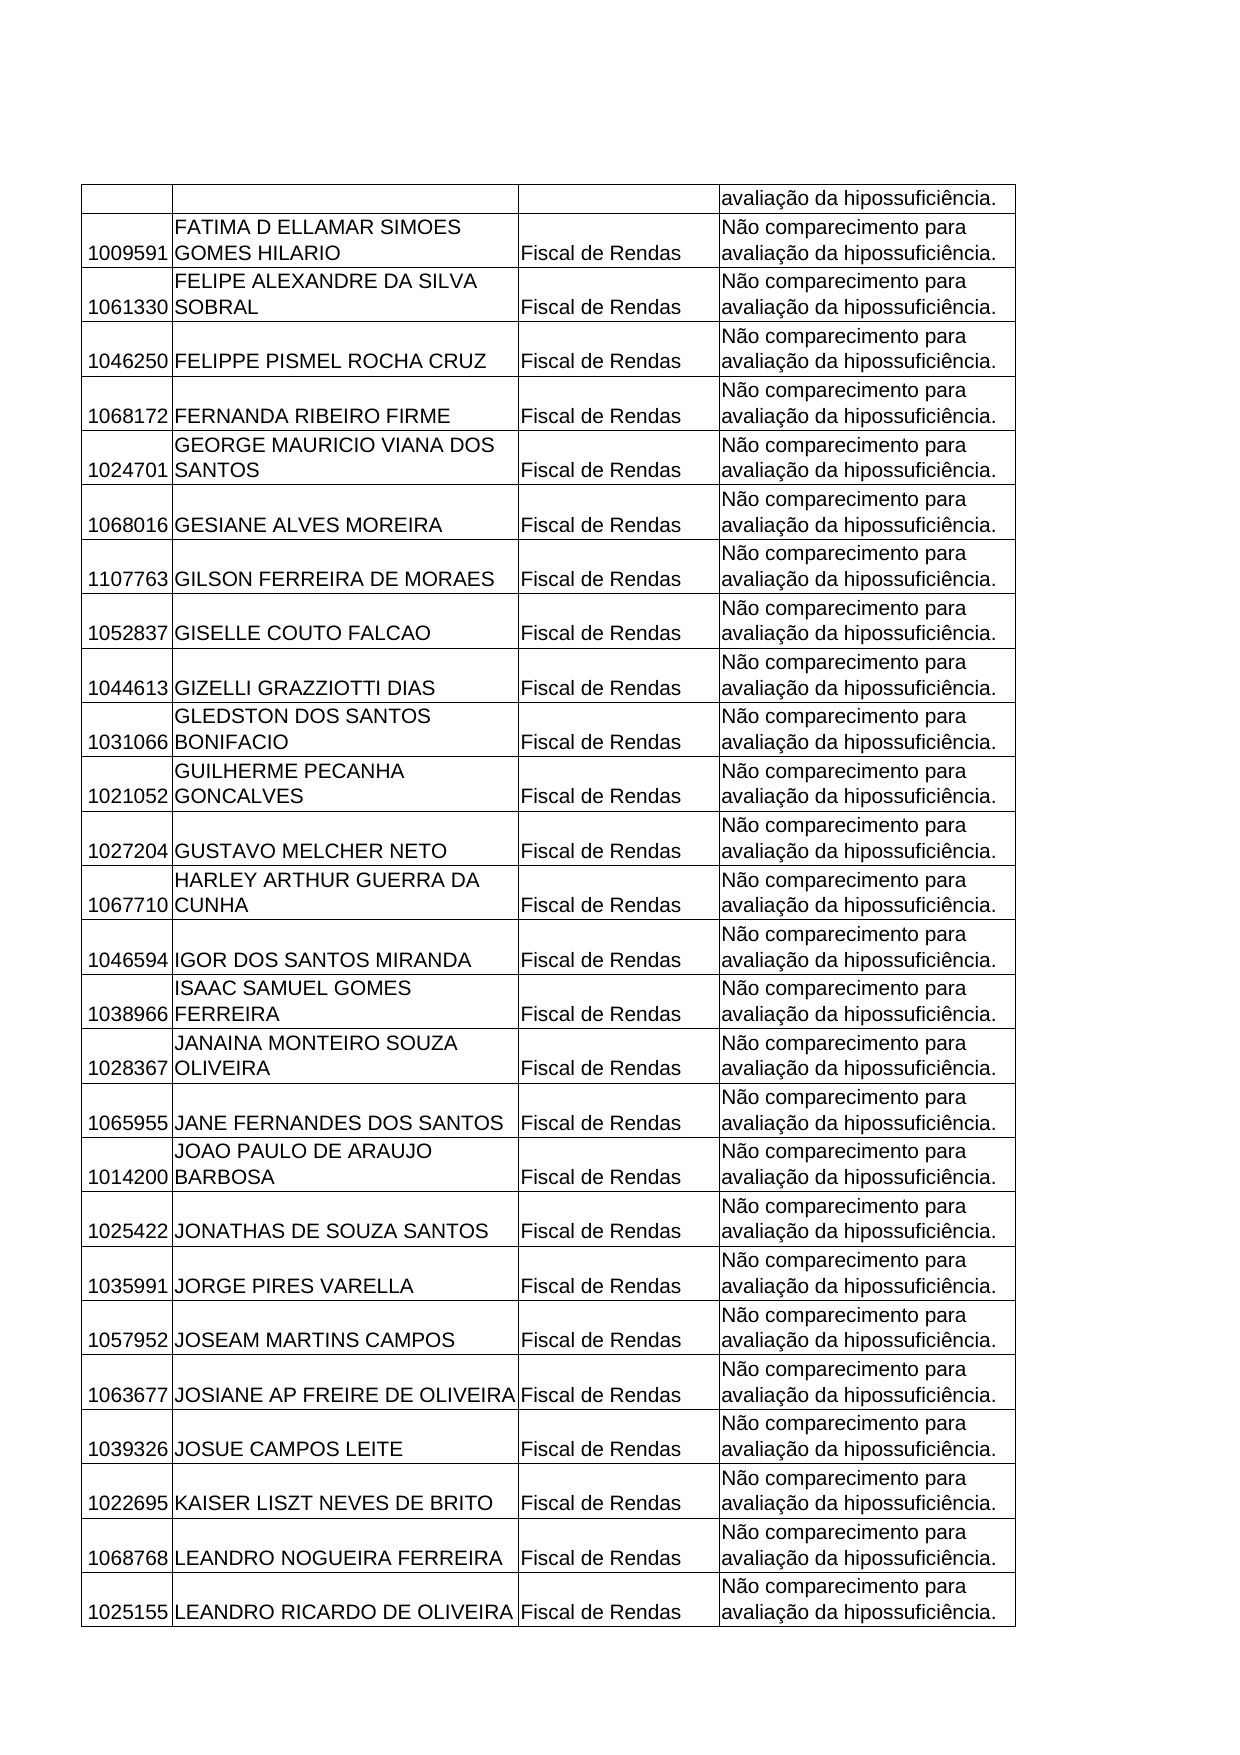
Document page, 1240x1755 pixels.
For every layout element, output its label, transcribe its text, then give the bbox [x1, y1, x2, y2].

table_cell FERNANDA RIBEIRO FIRME [173, 377, 518, 430]
table_cell Fiscal de Rendas [519, 485, 719, 539]
table_cell Fiscal de Rendas [519, 1410, 719, 1463]
table_cell Não comparecimento para avaliação da hipossuficiência. [720, 431, 1015, 484]
table_cell Não comparecimento para avaliação da hipossuficiência. [720, 1355, 1015, 1409]
table_cell JOSUE CAMPOS LEITE [173, 1410, 518, 1463]
table_cell 1067710 [82, 866, 172, 919]
table_cell Fiscal de Rendas [519, 1029, 719, 1082]
table_cell 1009591 [82, 214, 172, 267]
table_cell 1028367 [82, 1029, 172, 1082]
table_cell GUILHERME PECANHA GONCALVES [173, 757, 518, 811]
table_cell Não comparecimento para avaliação da hipossuficiência. [720, 703, 1015, 756]
table_cell Não comparecimento para avaliação da hipossuficiência. [720, 1519, 1015, 1572]
table_cell Não comparecimento para avaliação da hipossuficiência. [720, 757, 1015, 811]
table_cell JONATHAS DE SOUZA SANTOS [173, 1192, 518, 1246]
table_cell Fiscal de Rendas [519, 214, 719, 267]
table_cell Fiscal de Rendas [519, 757, 719, 811]
table_cell Não comparecimento para avaliação da hipossuficiência. [720, 1138, 1015, 1191]
table_cell 1025155 [82, 1573, 172, 1626]
table_cell 1057952 [82, 1301, 172, 1354]
table_cell 1027204 [82, 812, 172, 865]
table_cell Fiscal de Rendas [519, 594, 719, 647]
table_cell 1038966 [82, 975, 172, 1028]
table_cell Não comparecimento para avaliação da hipossuficiência. [720, 377, 1015, 430]
table_cell FELIPPE PISMEL ROCHA CRUZ [173, 322, 518, 376]
table_cell Fiscal de Rendas [519, 975, 719, 1028]
table_cell Fiscal de Rendas [519, 377, 719, 430]
table_cell 1024701 [82, 431, 172, 484]
table_cell JOSEAM MARTINS CAMPOS [173, 1301, 518, 1354]
table_cell ISAAC SAMUEL GOMES FERREIRA [173, 975, 518, 1028]
table_cell FELIPE ALEXANDRE DA SILVA SOBRAL [173, 268, 518, 321]
table_cell 1014200 [82, 1138, 172, 1191]
table_cell JANAINA MONTEIRO SOUZA OLIVEIRA [173, 1029, 518, 1082]
table_cell GIZELLI GRAZZIOTTI DIAS [173, 649, 518, 702]
table_cell Não comparecimento para avaliação da hipossuficiência. [720, 1301, 1015, 1354]
table_cell IGOR DOS SANTOS MIRANDA [173, 920, 518, 974]
table_cell Não comparecimento para avaliação da hipossuficiência. [720, 1247, 1015, 1300]
table_cell GISELLE COUTO FALCAO [173, 594, 518, 647]
table_cell Não comparecimento para avaliação da hipossuficiência. [720, 1573, 1015, 1626]
table_cell Não comparecimento para avaliação da hipossuficiência. [720, 322, 1015, 376]
table_cell Não comparecimento para avaliação da hipossuficiência. [720, 1192, 1015, 1246]
table_cell Não comparecimento para avaliação da hipossuficiência. [720, 540, 1015, 593]
table_cell 1068172 [82, 377, 172, 430]
table_cell Fiscal de Rendas [519, 322, 719, 376]
table_cell 1046250 [82, 322, 172, 376]
table_cell JOAO PAULO DE ARAUJO BARBOSA [173, 1138, 518, 1191]
table_cell Fiscal de Rendas [519, 920, 719, 974]
table_cell Fiscal de Rendas [519, 649, 719, 702]
table_cell HARLEY ARTHUR GUERRA DA CUNHA [173, 866, 518, 919]
table_cell Não comparecimento para avaliação da hipossuficiência. [720, 214, 1015, 267]
table_cell [82, 185, 172, 212]
table_cell Não comparecimento para avaliação da hipossuficiência. [720, 1029, 1015, 1082]
table_cell 1068768 [82, 1519, 172, 1572]
table_cell Fiscal de Rendas [519, 1084, 719, 1137]
table_cell Fiscal de Rendas [519, 1192, 719, 1246]
table_cell LEANDRO NOGUEIRA FERREIRA [173, 1519, 518, 1572]
table_cell Não comparecimento para avaliação da hipossuficiência. [720, 920, 1015, 974]
table_cell JORGE PIRES VARELLA [173, 1247, 518, 1300]
table_cell JOSIANE AP FREIRE DE OLIVEIRA [173, 1355, 518, 1409]
table_cell Não comparecimento para avaliação da hipossuficiência. [720, 975, 1015, 1028]
table_cell JANE FERNANDES DOS SANTOS [173, 1084, 518, 1137]
table_cell Fiscal de Rendas [519, 1138, 719, 1191]
table_cell Fiscal de Rendas [519, 1355, 719, 1409]
table_cell 1035991 [82, 1247, 172, 1300]
table_cell Não comparecimento para avaliação da hipossuficiência. [720, 812, 1015, 865]
table_cell Fiscal de Rendas [519, 812, 719, 865]
table_cell Fiscal de Rendas [519, 1464, 719, 1517]
table_cell FATIMA D ELLAMAR SIMOES GOMES HILARIO [173, 214, 518, 267]
table_cell Fiscal de Rendas [519, 703, 719, 756]
table_cell [519, 185, 719, 212]
table_cell 1107763 [82, 540, 172, 593]
table_cell Não comparecimento para avaliação da hipossuficiência. [720, 268, 1015, 321]
table_cell Fiscal de Rendas [519, 1519, 719, 1572]
table_cell GUSTAVO MELCHER NETO [173, 812, 518, 865]
table_cell Não comparecimento para avaliação da hipossuficiência. [720, 866, 1015, 919]
table_cell Fiscal de Rendas [519, 1573, 719, 1626]
table_cell 1044613 [82, 649, 172, 702]
table_cell Fiscal de Rendas [519, 268, 719, 321]
table_cell 1065955 [82, 1084, 172, 1137]
table_cell Fiscal de Rendas [519, 1301, 719, 1354]
table_cell 1061330 [82, 268, 172, 321]
table_cell 1031066 [82, 703, 172, 756]
table_cell Fiscal de Rendas [519, 866, 719, 919]
table_cell 1022695 [82, 1464, 172, 1517]
table_cell GESIANE ALVES MOREIRA [173, 485, 518, 539]
table_cell KAISER LISZT NEVES DE BRITO [173, 1464, 518, 1517]
table_cell Não comparecimento para avaliação da hipossuficiência. [720, 594, 1015, 647]
table_cell 1025422 [82, 1192, 172, 1246]
table_cell avaliação da hipossuficiência. [720, 185, 1015, 212]
table_cell 1021052 [82, 757, 172, 811]
table_cell Fiscal de Rendas [519, 1247, 719, 1300]
table_cell [173, 185, 518, 212]
table_cell 1052837 [82, 594, 172, 647]
table_cell Não comparecimento para avaliação da hipossuficiência. [720, 1410, 1015, 1463]
table_cell LEANDRO RICARDO DE OLIVEIRA [173, 1573, 518, 1626]
table_cell GILSON FERREIRA DE MORAES [173, 540, 518, 593]
table_cell 1039326 [82, 1410, 172, 1463]
table_cell GLEDSTON DOS SANTOS BONIFACIO [173, 703, 518, 756]
table_cell Não comparecimento para avaliação da hipossuficiência. [720, 1084, 1015, 1137]
table_cell Não comparecimento para avaliação da hipossuficiência. [720, 485, 1015, 539]
table_cell Fiscal de Rendas [519, 540, 719, 593]
table_cell Não comparecimento para avaliação da hipossuficiência. [720, 1464, 1015, 1517]
table_cell 1046594 [82, 920, 172, 974]
table_cell Não comparecimento para avaliação da hipossuficiência. [720, 649, 1015, 702]
table_cell 1068016 [82, 485, 172, 539]
table_cell Fiscal de Rendas [519, 431, 719, 484]
table_cell 1063677 [82, 1355, 172, 1409]
table_cell GEORGE MAURICIO VIANA DOS SANTOS [173, 431, 518, 484]
